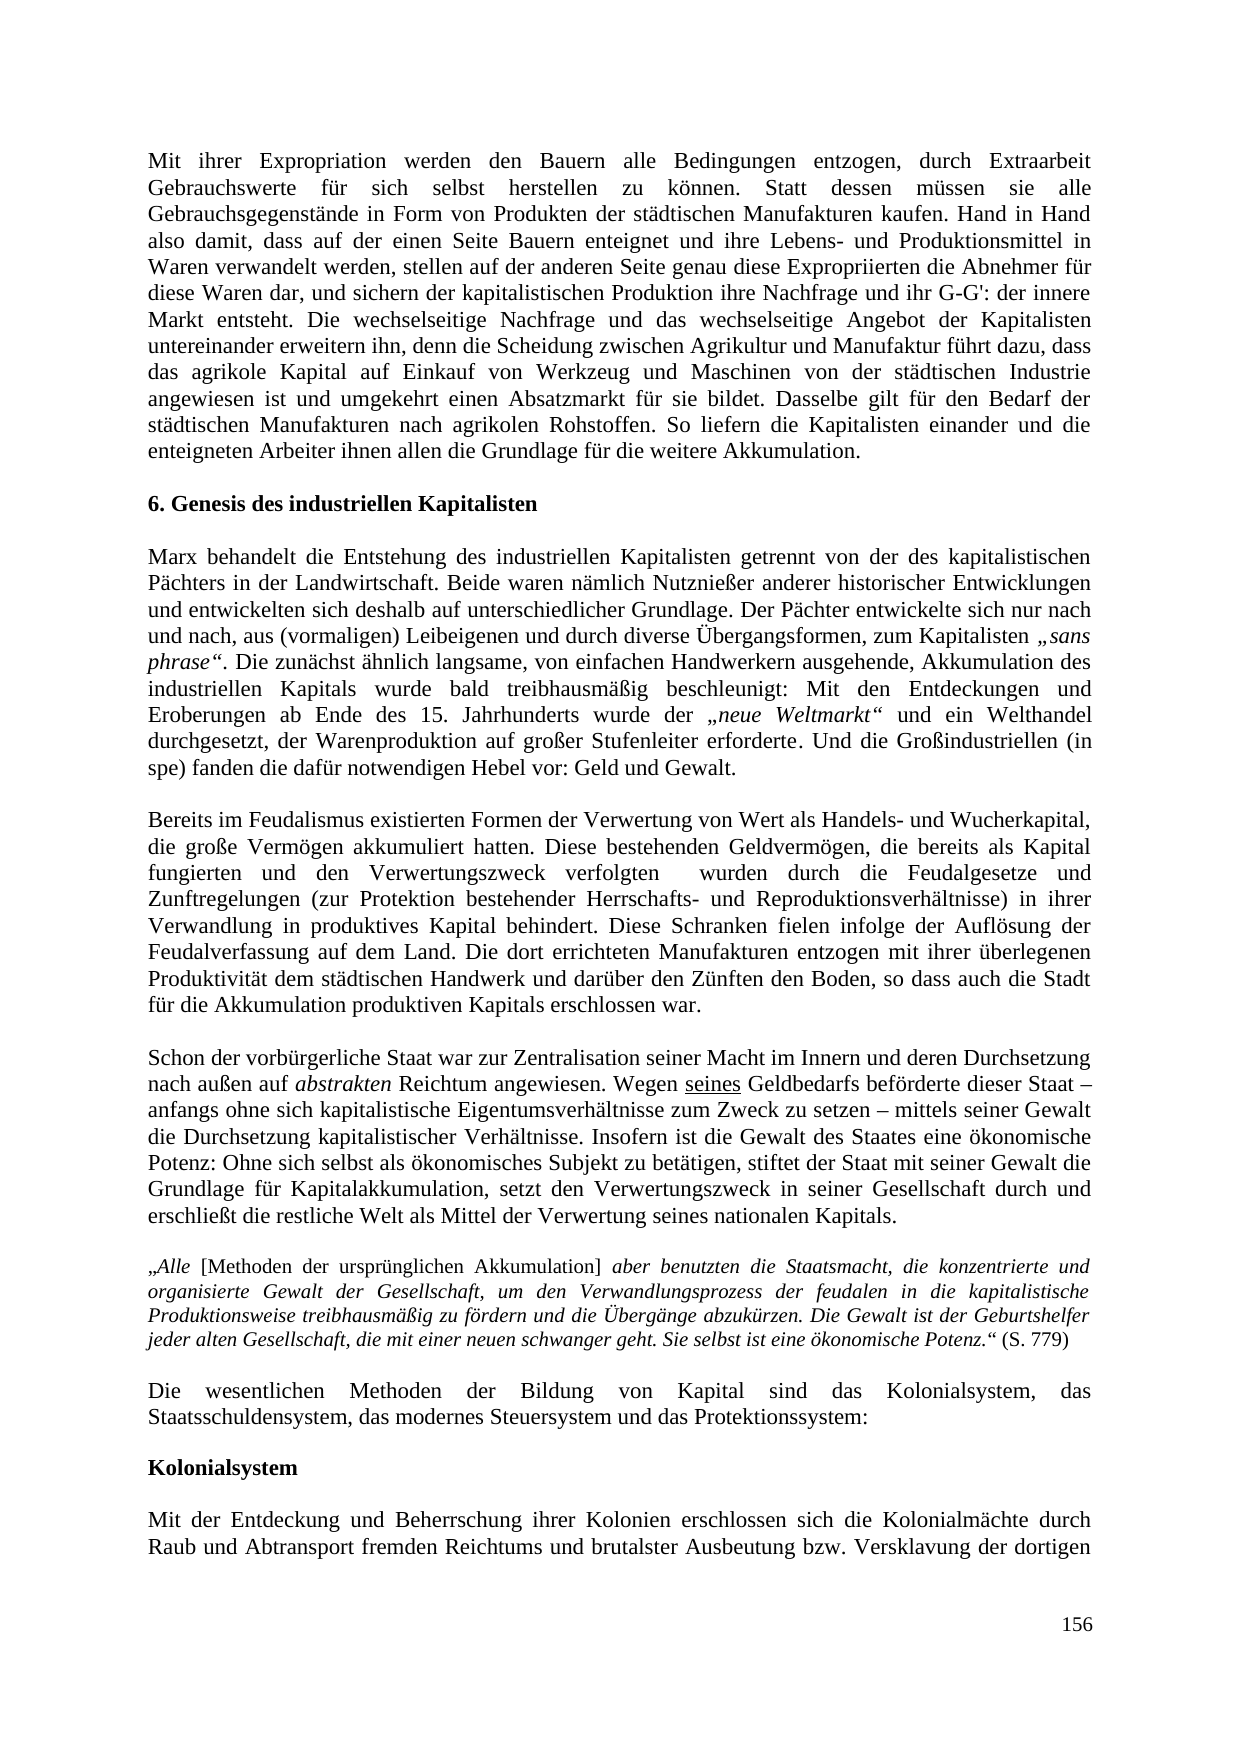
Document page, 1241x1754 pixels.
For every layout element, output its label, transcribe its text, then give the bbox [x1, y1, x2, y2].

text Mit ihrer Expropriation werden den Bauern alle Bedingungen entzogen, durch Extraarbeit Gebrauchswerte für sich selbst herstellen zu können. Statt dessen müssen sie alle Gebrauchsgegenstände in Form von Produkten der städtischen Manufakturen kaufen. Hand in Hand also damit, dass auf der einen Seite Bauern enteignet und ihre Lebens- und Produktionsmittel in Waren verwandelt werden, stellen auf der anderen Seite genau diese Expropriierten die Abnehmer für diese Waren dar, und sichern der kapitalistischen Produktion ihre Nachfrage und ihr G-G': der innere Markt entsteht. Die wechselseitige Nachfrage und das wechselseitige Angebot der Kapitalisten untereinander erweitern ihn, denn die Scheidung zwischen Agrikultur und Manufaktur führt dazu, dass das agrikole Kapital auf Einkauf von Werkzeug und Maschinen von der städtischen Industrie angewiesen ist und umgekehrt einen Absatzmarkt für sie bildet. Dasselbe gilt für den Bedarf der städtischen Manufakturen nach agrikolen Rohstoffen. So liefern die Kapitalisten einander und die enteigneten Arbeiter ihnen allen die Grundlage für die weitere Akkumulation. [148, 148, 1093, 464]
text Mit der Entdeckung und Beherrschung ihrer Kolonien erschlossen sich die Kolonialmächte durch Raub und Abtransport fremden Reichtums und brutalster Ausbeutung bzw. Versklavung der dortigen [148, 1507, 1093, 1559]
text 6. Genesis des industriellen Kapitalisten [148, 490, 1093, 517]
text Marx behandelt die Entstehung des industriellen Kapitalisten getrennt von der des kapitalistischen Pächters in der Landwirtschaft. Beide waren nämlich Nutznießer anderer historischer Entwicklungen und entwickel­ten sich deshalb auf unterschiedlicher Grundlage. Der Pächter entwickelte sich nur nach und nach, aus (vor­maligen) Leibeigenen und durch diverse Übergangsformen, zum Kapitalisten „sans phrase“. Die zunächst ähnlich langsame, von einfachen Handwerkern ausgehende, Akkumulation des industriellen Kapitals wurde bald treibhausmäßig beschleunigt: Mit den Entdeckungen und Eroberungen ab Ende des 15. Jahrhunderts wurde der „neue Weltmarkt“ und ein Welthandel durchgesetzt, der Warenproduktion auf großer Stufenleiter erforderte. Und die Großindustriellen (in spe) fanden die dafür notwendigen Hebel vor: Geld und Gewalt. [148, 543, 1093, 780]
text „Alle [Methoden der ursprünglichen Akkumulation] aber benutzten die Staatsmacht, die konzentrierte und organisierte Gewalt der Gesellschaft, um den Verwandlungsprozess der feudalen in die kapitalistische Produktionsweise treibhausmäßig zu fördern und die Übergänge abzukürzen. Die Gewalt ist der Geburtshelfer jeder alten Gesellschaft, die mit einer neuen schwanger geht. Sie selbst ist eine ökonomische Potenz.“ (S. 779) [148, 1254, 1093, 1351]
text Kolonialsystem [148, 1454, 1093, 1480]
text Bereits im Feudalismus existierten Formen der Verwertung von Wert als Handels- und Wucherkapital, die große Vermögen akkumuliert hatten. Diese bestehenden Geldvermögen, die bereits als Kapital fungierten und den Verwertungszweck verfolgten wurden durch die Feudalgesetze und Zunftregelungen (zur Protektion bestehender Herrschafts- und Reproduktionsverhältnisse) in ihrer Verwandlung in produktives Kapital behindert. Diese Schranken fielen infolge der Auflösung der Feudalverfassung auf dem Land. Die dort errichteten Manufakturen entzogen mit ihrer überlegenen Produktivität dem städtischen Handwerk und darüber den Zünften den Boden, so dass auch die Stadt für die Akkumulation produktiven Kapitals erschlossen war. [148, 806, 1093, 1017]
text Die wesentlichen Methoden der Bildung von Kapital sind das Kolonialsystem, das Staatsschuldensystem, das modernes Steuersystem und das Protektionssystem: [148, 1377, 1093, 1430]
text Schon der vorbürgerliche Staat war zur Zentralisation seiner Macht im Innern und deren Durchsetzung nach außen auf abstrakten Reichtum angewiesen. Wegen seines Geldbedarfs beförderte dieser Staat – anfangs ohne sich kapitalistische Eigentumsverhältnisse zum Zweck zu setzen – mittels seiner Gewalt die Durchset­zung kapitalistischer Verhältnisse. Insofern ist die Gewalt des Staates eine ökonomische Potenz: Ohne sich selbst als ökonomisches Subjekt zu betätigen, stiftet der Staat mit seiner Gewalt die Grundlage für Kapitalakkumulation, setzt den Verwertungszweck in seiner Gesellschaft durch und erschließt die restliche Welt als Mittel der Verwertung seines nationalen Kapitals. [148, 1044, 1093, 1228]
